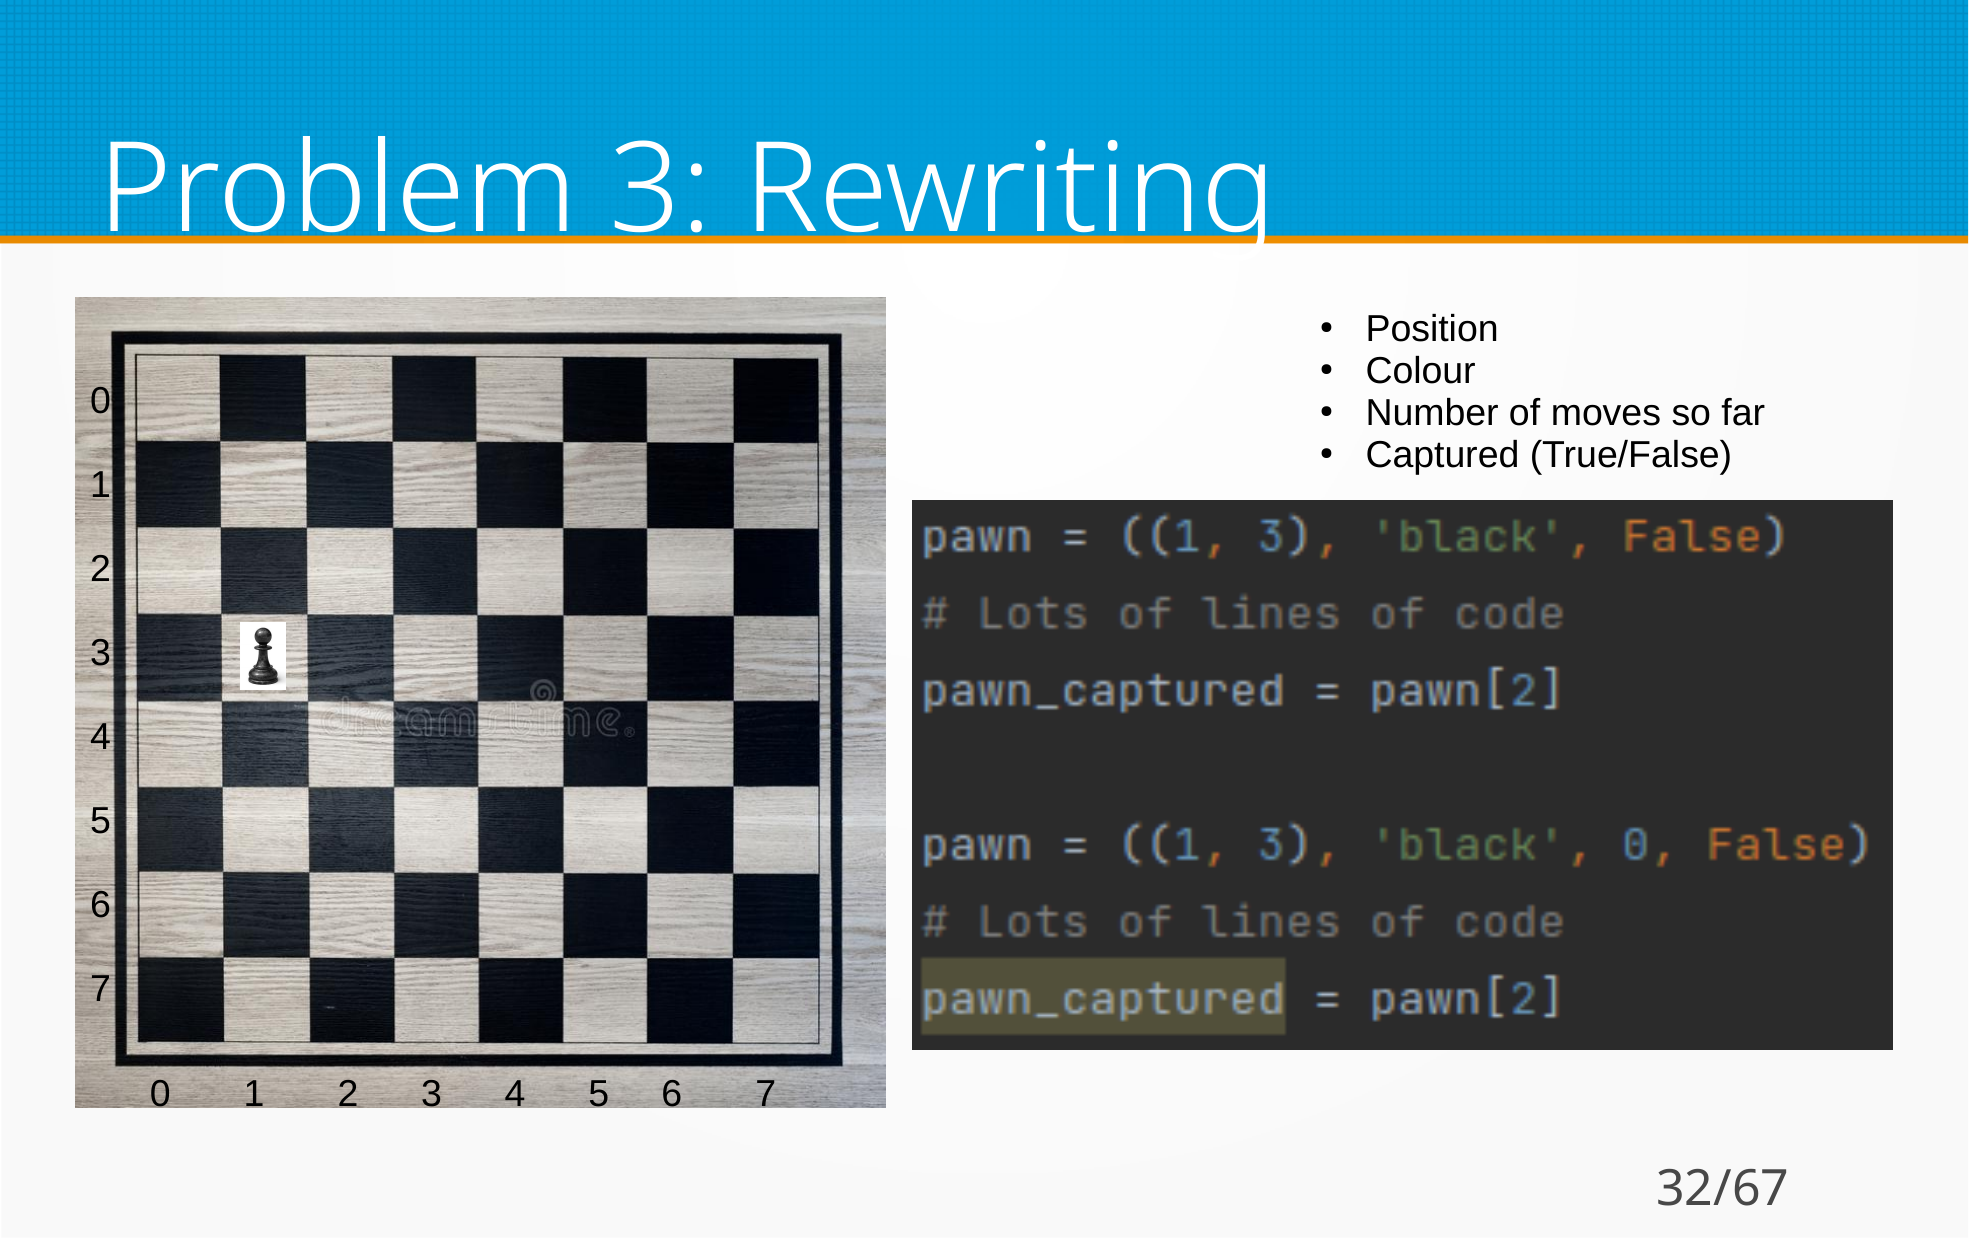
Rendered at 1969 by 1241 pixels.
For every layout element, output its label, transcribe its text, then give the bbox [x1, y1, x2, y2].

picture [0, 236, 1969, 1241]
text_box Position Colour Number of moves so far Captured (True/False) [1305, 300, 1831, 483]
text_box 0 1 2 3 4 5 6 7 [75, 330, 121, 1017]
title Problem 3: Rewriting [98, 49, 1870, 257]
text_box 0 1 2 3 4 5 6 7 [135, 1065, 811, 1122]
